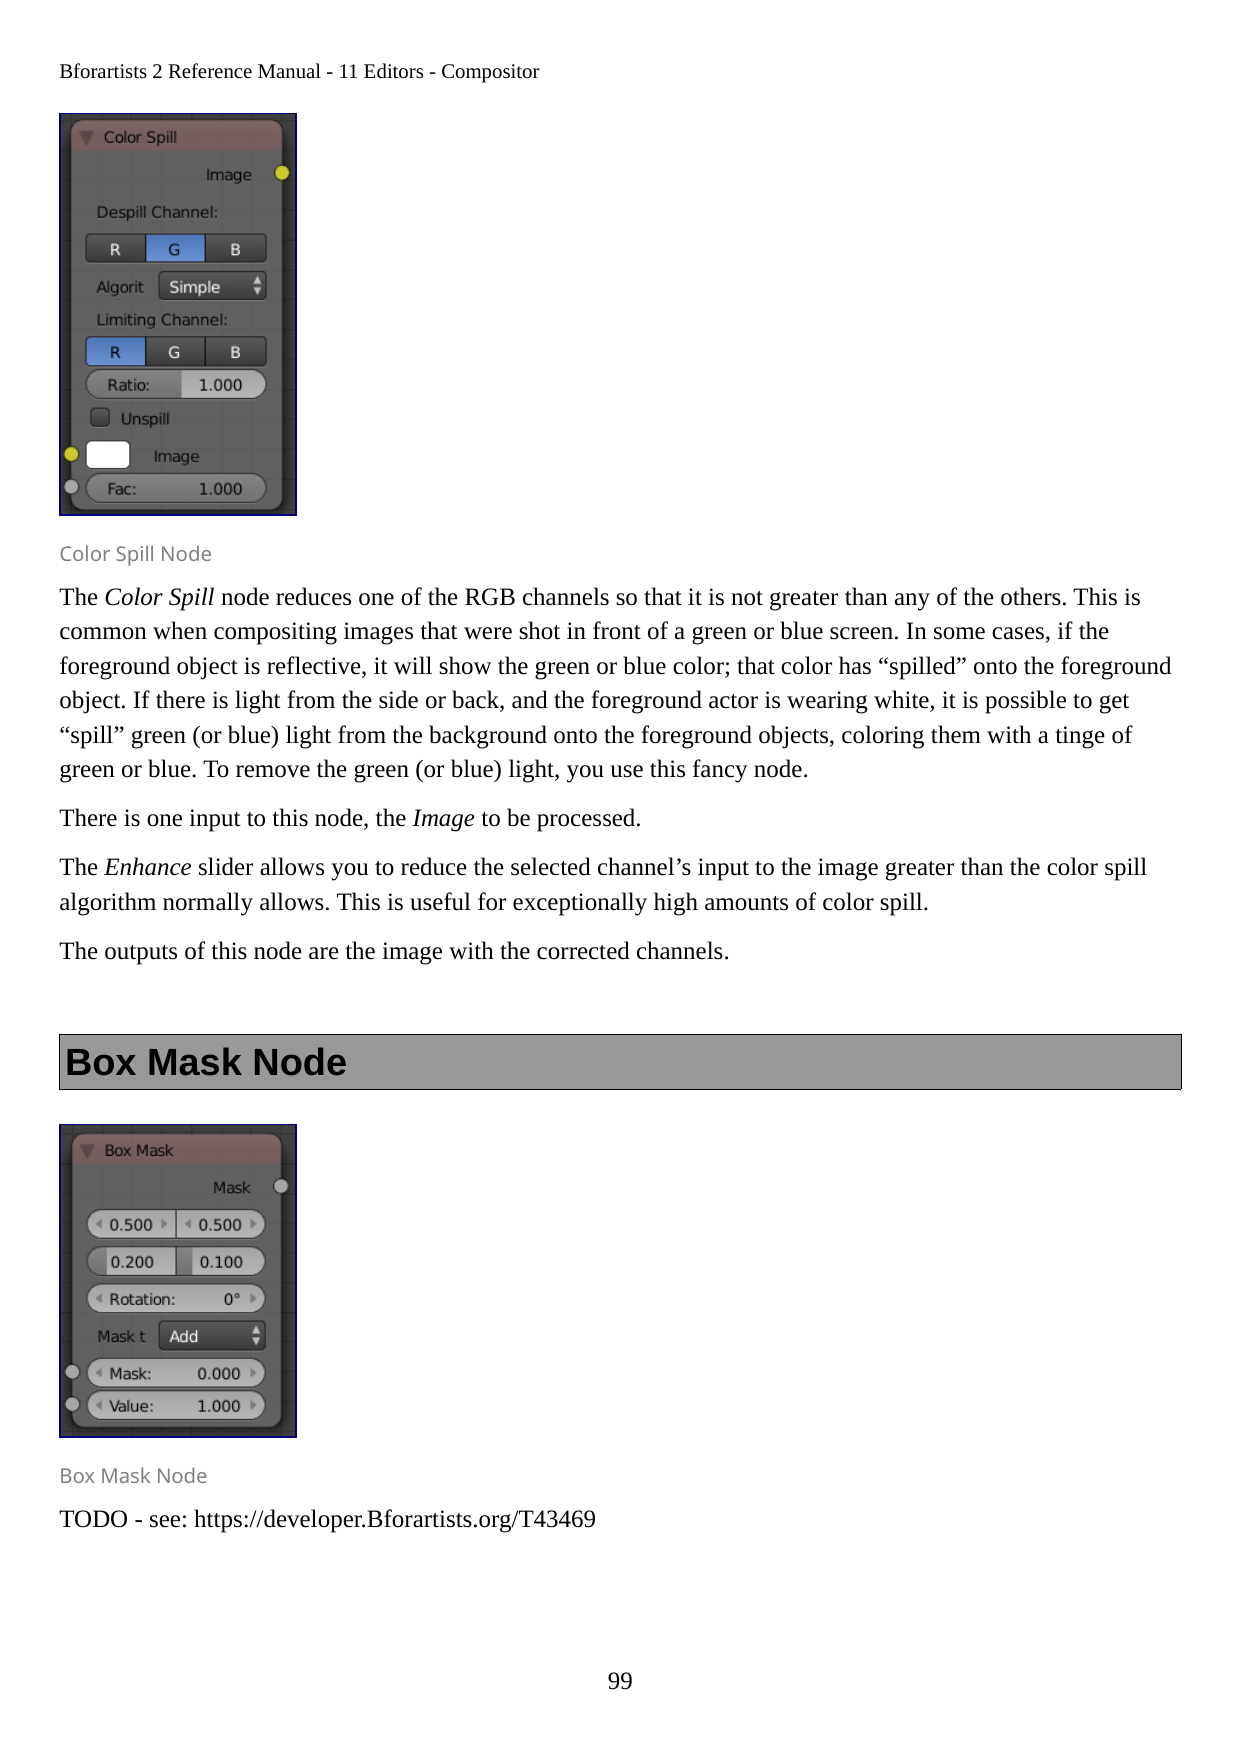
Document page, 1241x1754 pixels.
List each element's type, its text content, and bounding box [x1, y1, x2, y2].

text There is one input to this node, the Image to be processed. [59, 803, 1181, 832]
picture [61, 114, 295, 514]
text The outputs of this node are the image with the corrected channels. [59, 936, 1181, 964]
text Box Mask Node [59, 1458, 1181, 1489]
picture [61, 1125, 295, 1436]
text The Color Spill node reduces one of the RGB channels so that it is not greater than any of the others. This is common when compositing images that were shot in front of a green or blue screen. In some cases, if the foreground object is reflective, it will show the green or blue color; that color has “spilled” onto the foreground object. If there is light from the side or back, and the foreground actor is wearing white, it is possible to get “spill” green (or blue) light from the background onto the foreground objects, coloring them with a tinge of green or blue. To remove the green (or blue) light, you use this fancy node. [59, 582, 1181, 783]
text Color Spill Node [59, 536, 1181, 567]
text TODO - see: https://developer.Bforartists.org/T43469 [59, 1504, 1181, 1567]
table_header Box Mask Node [60, 1035, 1181, 1089]
text The Enhance slider allows you to reduce the selected channel’s input to the image greater than the color spill algorithm normally allows. This is useful for exceptionally high amounts of color spill. [59, 852, 1181, 916]
